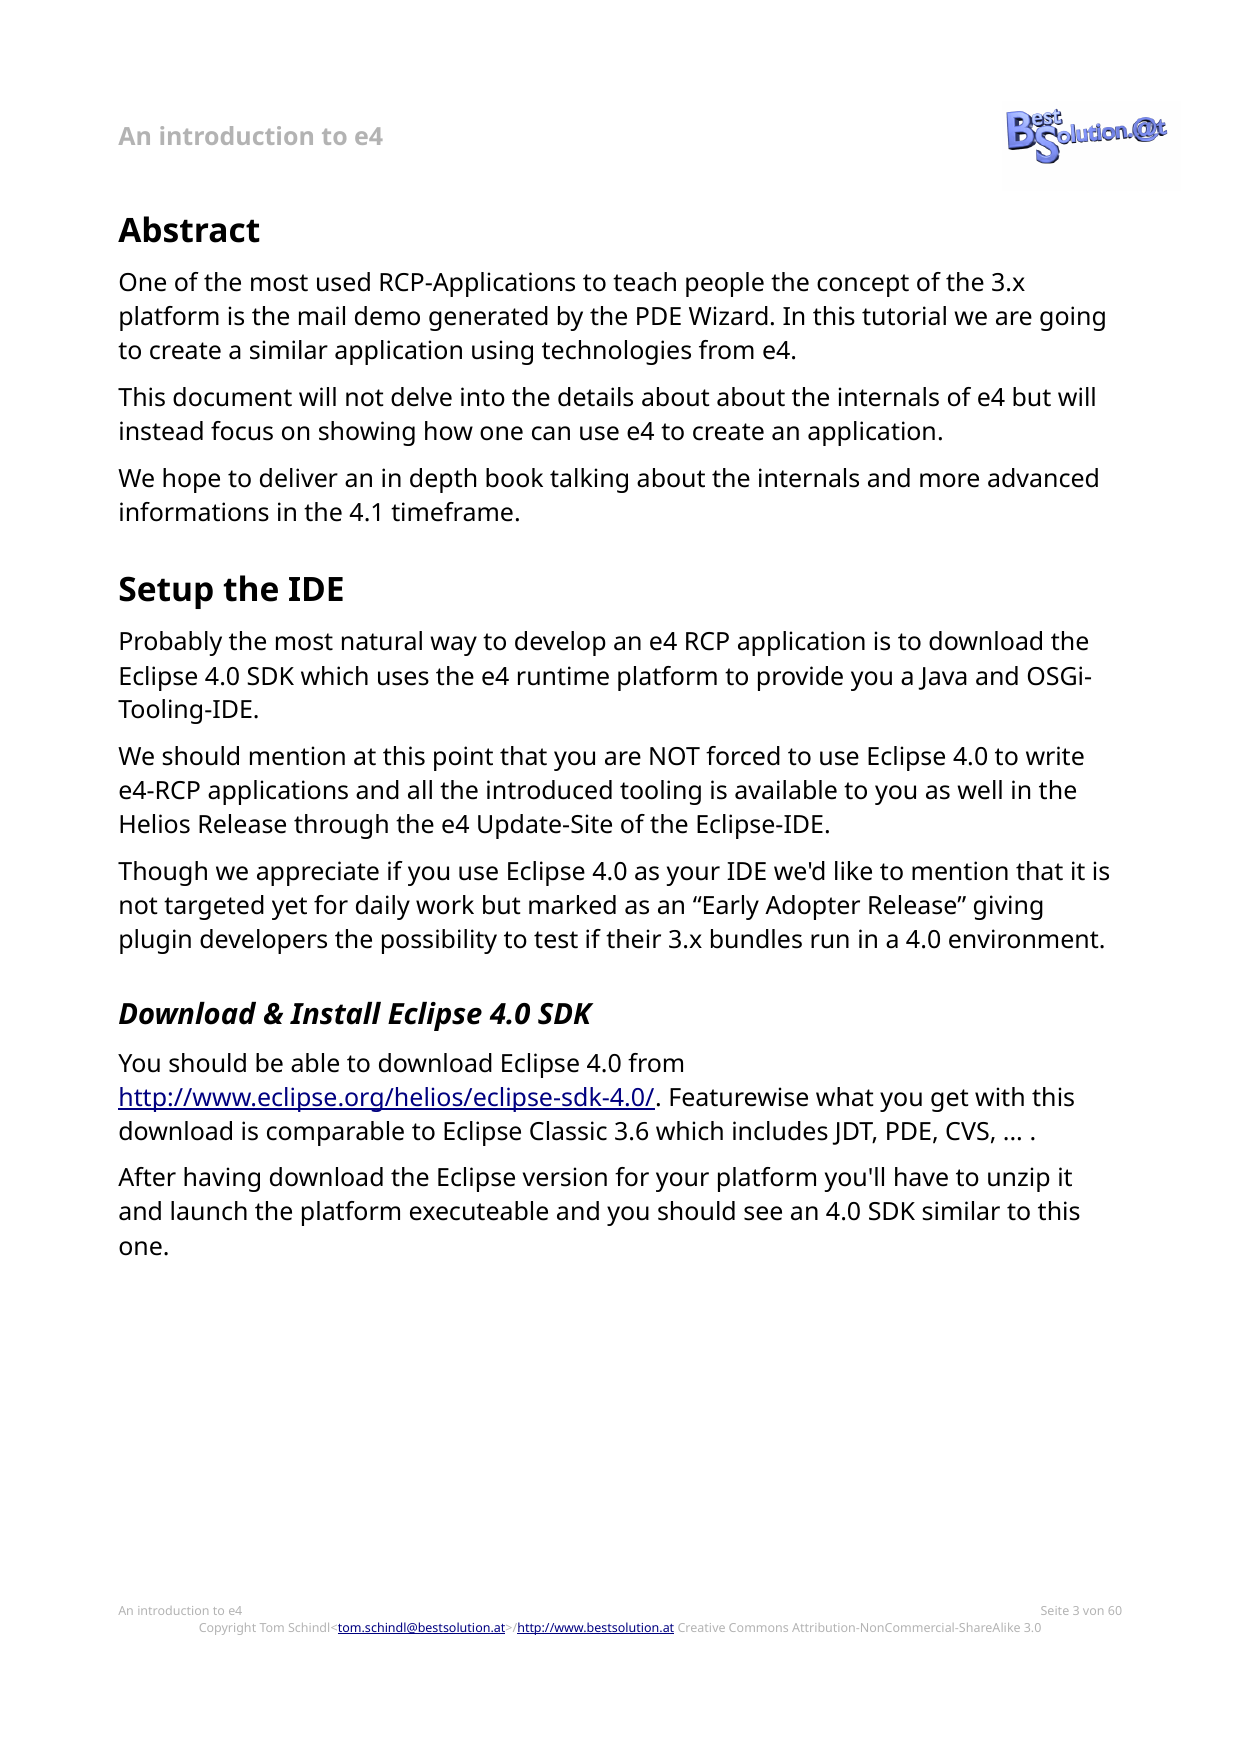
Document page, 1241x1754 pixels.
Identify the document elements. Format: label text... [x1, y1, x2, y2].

text Probably the most natural way to develop an e4 RCP application is to download the Eclipse 4.0 SDK which uses the e4 runtime platform to provide you a Java and OSGi-Tooling-IDE. [118, 624, 1122, 726]
text This document will not delve into the details about about the internals of e4 but will instead focus on showing how one can use e4 to create an application. [118, 379, 1122, 448]
subtitle Abstract [118, 207, 1122, 252]
text We should mention at this point that you are NOT forced to use Eclipse 4.0 to write e4-RCP applications and all the introduced tooling is available to you as well in the Helios Release through the e4 Update-Site of the Eclipse-IDE. [118, 739, 1122, 841]
text One of the most used RCP-Applications to teach people the concept of the 3.x platform is the mail demo generated by the PDE Wizard. In this tutorial we are going to create a similar application using technologies from e4. [118, 265, 1122, 367]
picture [1002, 101, 1181, 191]
subtitle Setup the IDE [118, 566, 1122, 612]
subtitle Download & Install Eclipse 4.0 SDK [118, 993, 1122, 1033]
text We hope to deliver an in depth book talking about the internals and more advanced informations in the 4.1 timeframe. [118, 460, 1122, 528]
text After having download the Eclipse version for your platform you'll have to unzip it and launch the platform executeable and you should see an 4.0 SDK similar to this one. [118, 1160, 1122, 1262]
text Though we appreciate if you use Eclipse 4.0 as your IDE we'd like to mention that it is not targeted yet for daily work but marked as an “Early Adopter Release” giving plugin developers the possibility to test if their 3.x bundles run in a 4.0 environment. [118, 853, 1122, 956]
text You should be able to download Eclipse 4.0 from http://www.eclipse.org/helios/eclipse-sdk-4.0/. Featurewise what you get with this download is comparable to Eclipse Classic 3.6 which includes JDT, PDE, CVS, ... . [118, 1045, 1122, 1147]
